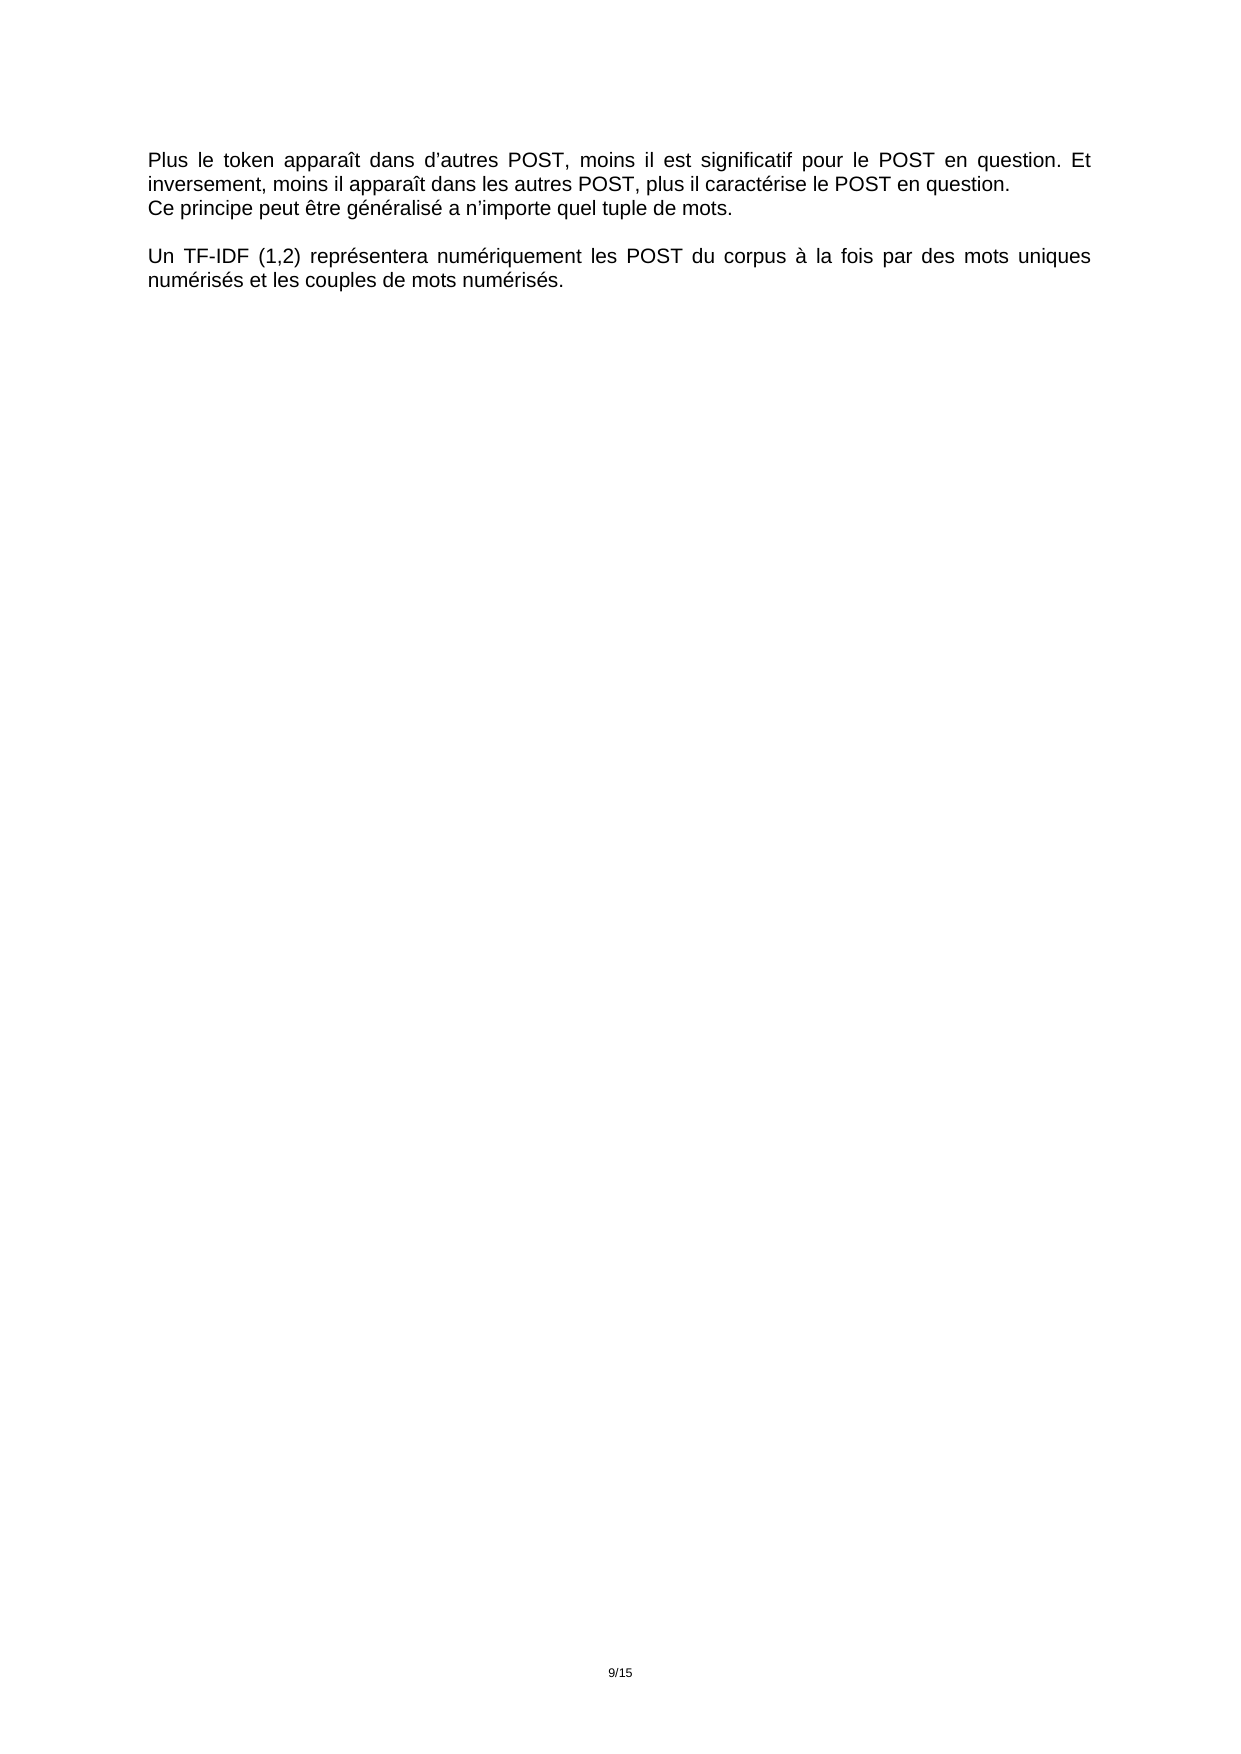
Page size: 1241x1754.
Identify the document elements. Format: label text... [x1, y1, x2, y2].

text Ce principe peut être généralisé a n’importe quel tuple de mots. [148, 196, 1092, 219]
text Un TF-IDF (1,2) représentera numériquement les POST du corpus à la fois par des mots uniques numérisés et les couples de mots numérisés. [148, 243, 1092, 291]
text Plus le token apparaît dans d’autres POST, moins il est significatif pour le POST en question. Et inversement, moins il apparaît dans les autres POST, plus il caractérise le POST en question. [148, 148, 1092, 196]
